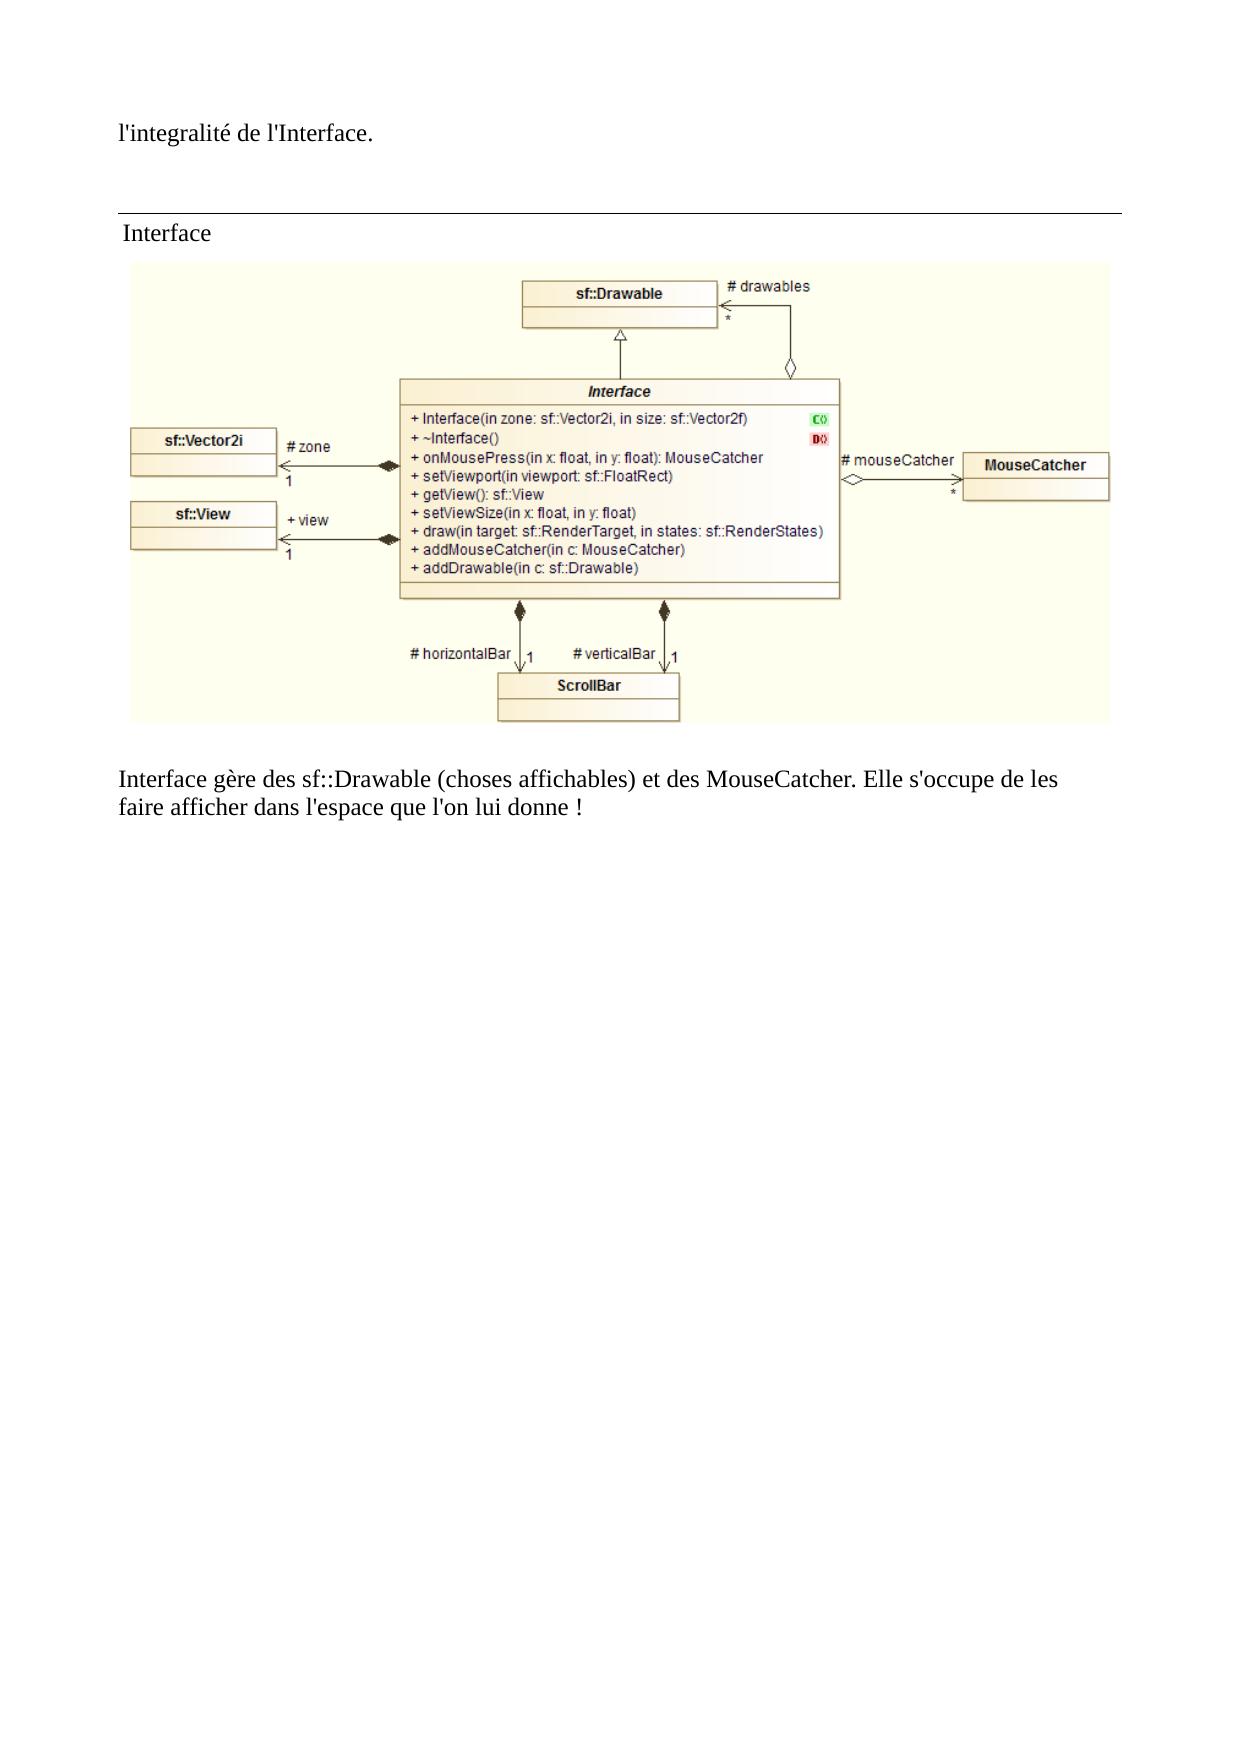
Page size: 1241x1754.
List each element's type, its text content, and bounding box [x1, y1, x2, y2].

text Interface [118, 214, 1122, 250]
text faire afficher dans l'espace que l'on lui donne ! [118, 792, 1122, 821]
picture [118, 250, 1123, 735]
text Interface gère des sf::Drawable (choses affichables) et des MouseCatcher. Elle s'occupe de les [118, 764, 1122, 792]
text l'integralité de l'Interface. [118, 118, 1122, 147]
